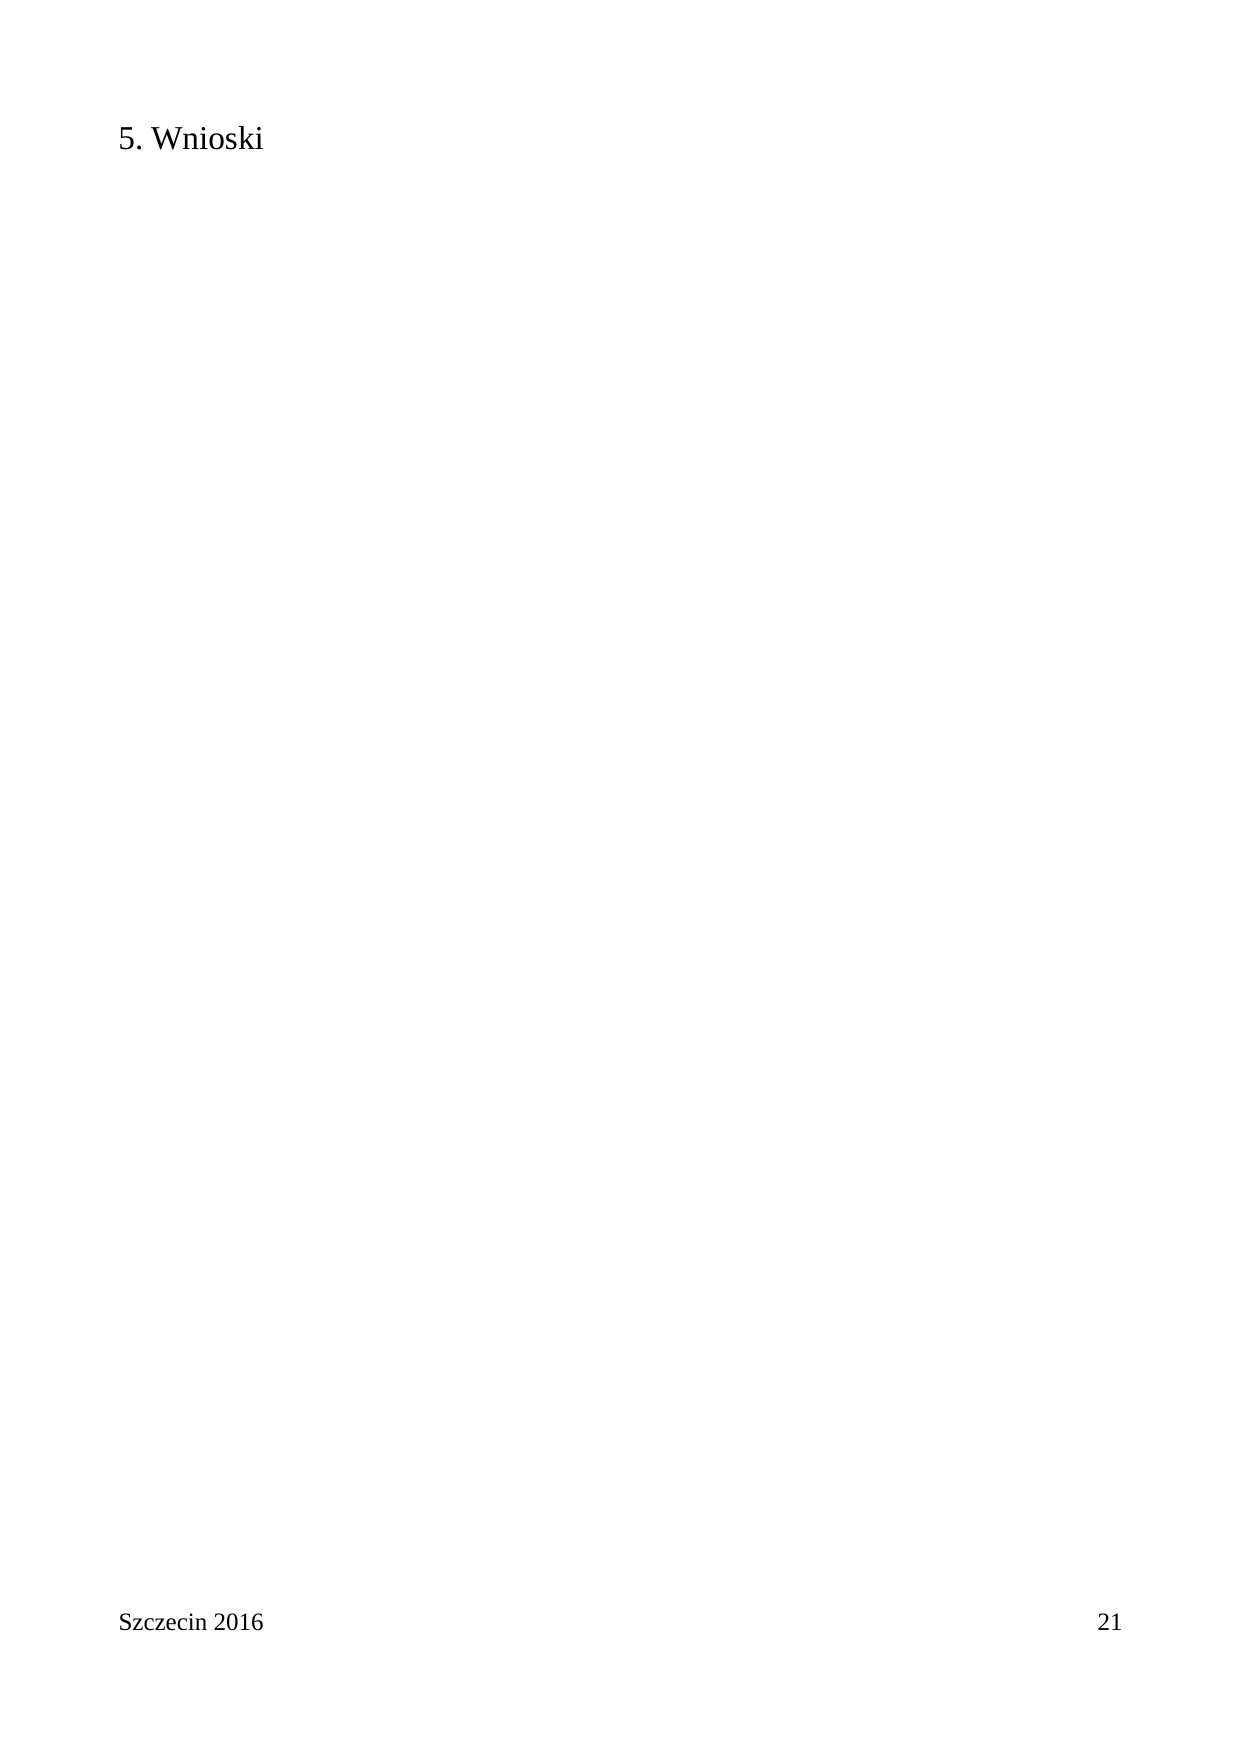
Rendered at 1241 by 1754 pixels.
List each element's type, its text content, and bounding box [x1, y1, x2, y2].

subtitle 5. Wnioski [118, 118, 1122, 156]
